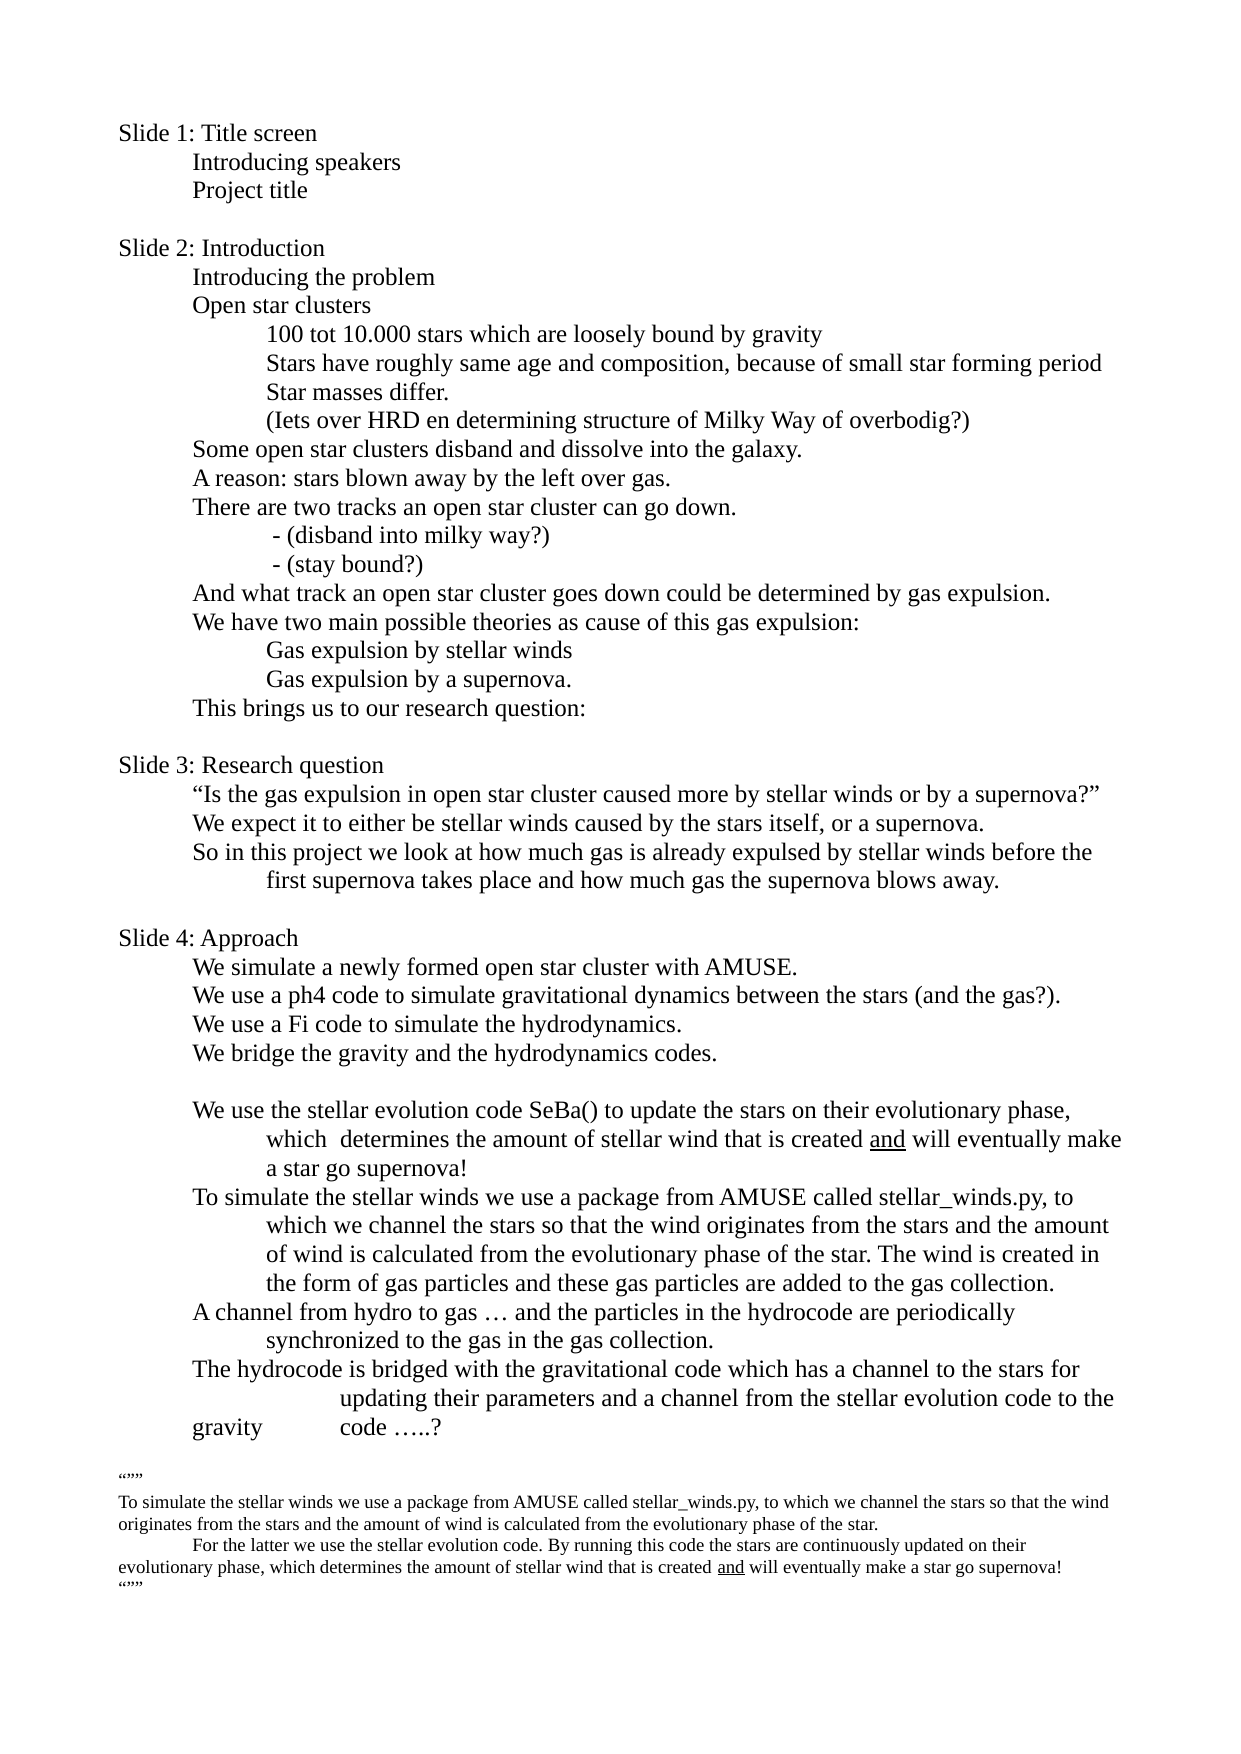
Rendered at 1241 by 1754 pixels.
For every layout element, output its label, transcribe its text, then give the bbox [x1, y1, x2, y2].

text “”” [118, 1469, 1122, 1491]
text Slide 1: Title screen [118, 118, 1122, 147]
text - (stay bound?) [118, 549, 1122, 578]
text (Iets over HRD en determining structure of Milky Way of overbodig?) [118, 406, 1122, 434]
text Slide 4: Approach [118, 923, 1122, 952]
text We simulate a newly formed open star cluster with AMUSE. [118, 952, 1122, 981]
text The hydrocode is bridged with the gravitational code which has a channel to the stars for updating their parameters and a channel from the stellar evolution code to the gravity code …..? [192, 1354, 1122, 1441]
text 100 tot 10.000 stars which are loosely bound by gravity [118, 319, 1122, 348]
text Some open star clusters disband and dissolve into the galaxy. [118, 434, 1122, 463]
text A channel from hydro to gas … and the particles in the hydrocode are periodically synchronized to the gas in the gas collection. [118, 1297, 1122, 1354]
text “”” [118, 1577, 1122, 1599]
text We use a Fi code to simulate the hydrodynamics. [118, 1009, 1122, 1038]
text Stars have roughly same age and composition, because of small star forming period [118, 348, 1122, 377]
text We expect it to either be stellar winds caused by the stars itself, or a supernova. [118, 808, 1122, 837]
text - (disband into milky way?) [118, 521, 1122, 549]
text To simulate the stellar winds we use a package from AMUSE called stellar_winds.py, to which we channel the stars so that the wind originates from the stars and the amount of wind is calculated from the evolutionary phase of the star. The wind is created in the form of gas particles and these gas particles are added to the gas collection. [192, 1182, 1122, 1297]
text Open star clusters [118, 291, 1122, 319]
text Project title [118, 176, 1122, 204]
text Slide 3: Research question [118, 751, 1122, 779]
text A reason: stars blown away by the left over gas. [118, 463, 1122, 492]
text Introducing the problem [118, 262, 1122, 291]
text Slide 2: Introduction [118, 233, 1122, 262]
text So in this project we look at how much gas is already expulsed by stellar winds before the first supernova takes place and how much gas the supernova blows away. [118, 837, 1122, 894]
text Gas expulsion by stellar winds [118, 636, 1122, 664]
text We have two main possible theories as cause of this gas expulsion: [118, 607, 1122, 636]
text “Is the gas expulsion in open star cluster caused more by stellar winds or by a supernova?” [118, 779, 1122, 808]
text We use a ph4 code to simulate gravitational dynamics between the stars (and the gas?). [118, 981, 1122, 1009]
text For the latter we use the stellar evolution code. By running this code the stars are continuously updated on their evolutionary phase, which determines the amount of stellar wind that is created and will eventually make a star go supernova! [118, 1534, 1122, 1577]
text This brings us to our research question: [118, 693, 1122, 722]
text And what track an open star cluster goes down could be determined by gas expulsion. [118, 578, 1122, 607]
text There are two tracks an open star cluster can go down. [118, 492, 1122, 521]
text We use the stellar evolution code SeBa() to update the stars on their evolutionary phase, which determines the amount of stellar wind that is created and will eventually make a star go supernova! [118, 1096, 1122, 1182]
text Introducing speakers [118, 147, 1122, 176]
text Star masses differ. [118, 377, 1122, 406]
text To simulate the stellar winds we use a package from AMUSE called stellar_winds.py, to which we channel the stars so that the wind originates from the stars and the amount of wind is calculated from the evolutionary phase of the star. [118, 1491, 1122, 1534]
text Gas expulsion by a supernova. [118, 664, 1122, 693]
text We bridge the gravity and the hydrodynamics codes. [118, 1038, 1122, 1067]
